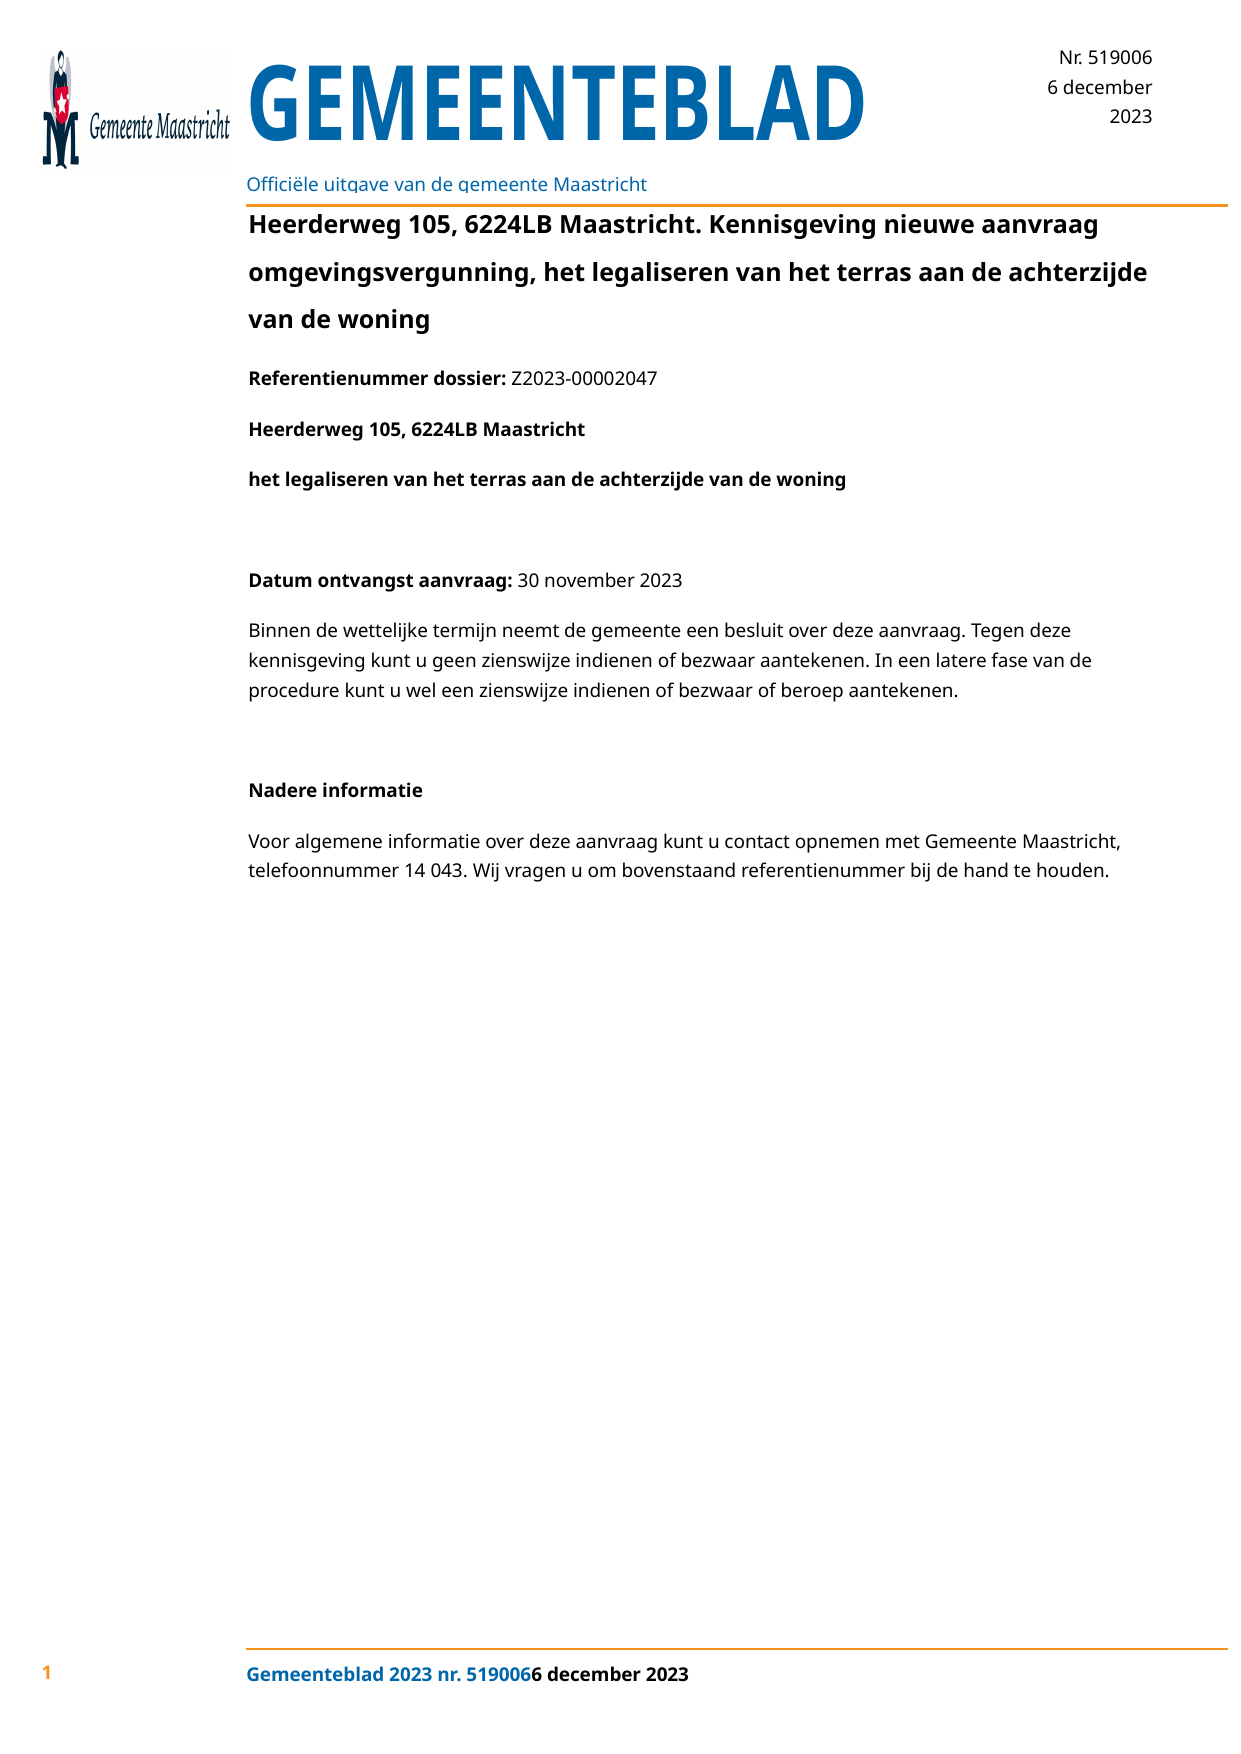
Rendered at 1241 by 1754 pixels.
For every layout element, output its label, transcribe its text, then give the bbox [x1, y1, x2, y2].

text Datum ontvangst aanvraag: 30 november 2023 [248, 567, 1152, 593]
text Heerderweg 105, 6224LB Maastricht [248, 416, 1152, 442]
text Nadere informatie [248, 778, 1152, 803]
text Binnen de wettelijke termijn neemt de gemeente een besluit over deze aanvraag. Tegen deze kennisgeving kunt u geen zienswijze indienen of bezwaar aantekenen. In een latere fase van de procedure kunt u wel een zienswijze indienen of bezwaar of beroep aantekenen. [248, 618, 1152, 702]
text Heerderweg 105, 6224LB Maastricht. Kennisgeving nieuwe aanvraag omgevingsvergunning, het legaliseren van het terras aan de achterzijde van de woning [248, 207, 1152, 336]
text Referentienummer dossier: Z2023-00002047 [248, 366, 1152, 391]
picture [41, 47, 231, 172]
text het legaliseren van het terras aan de achterzijde van de woning [248, 466, 1152, 492]
text Voor algemene informatie over deze aanvraag kunt u contact opnemen met Gemeente Maastricht, telefoonnummer 14 043. Wij vragen u om bovenstaand referentienummer bij de hand te houden. [248, 828, 1152, 883]
